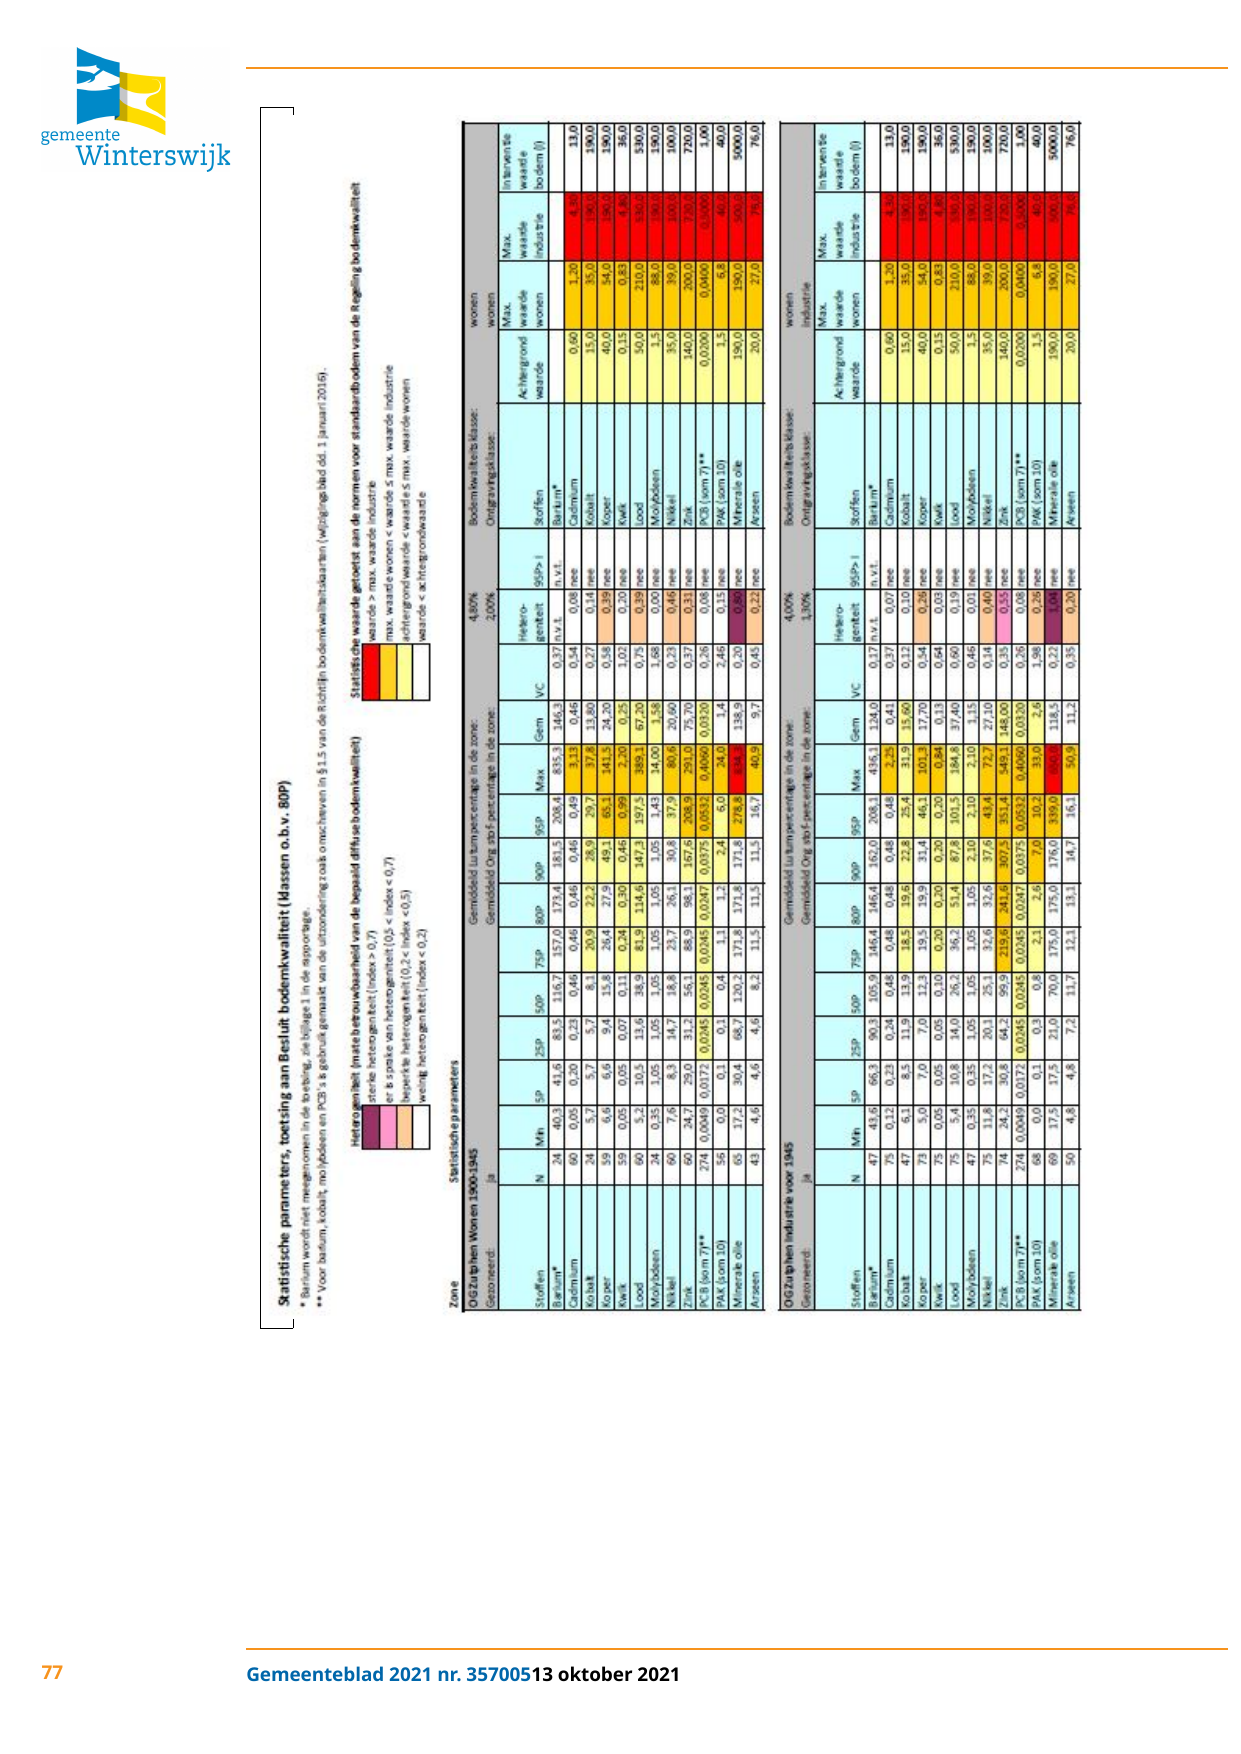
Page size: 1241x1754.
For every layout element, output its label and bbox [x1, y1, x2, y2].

picture [268, 115, 1088, 1319]
picture [41, 47, 231, 172]
picture [225, 153, 231, 162]
